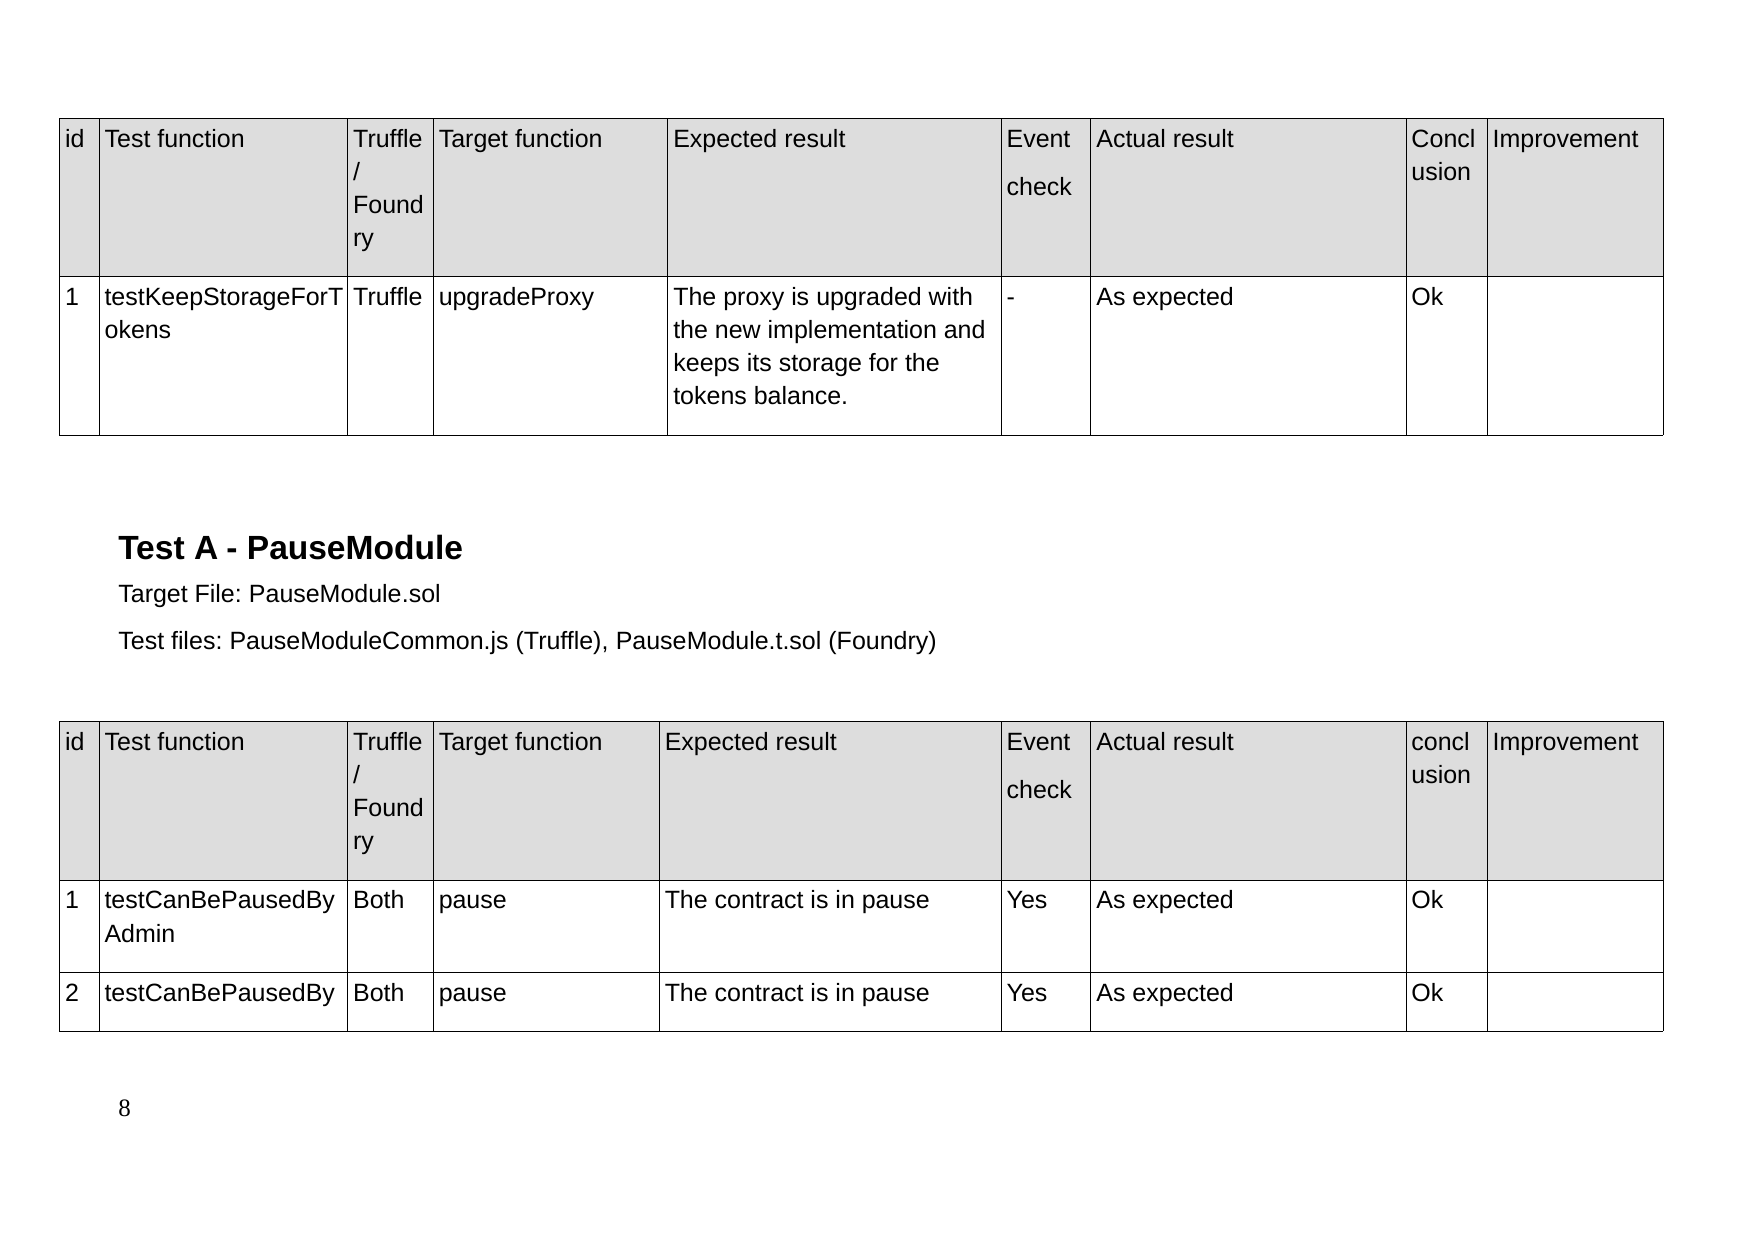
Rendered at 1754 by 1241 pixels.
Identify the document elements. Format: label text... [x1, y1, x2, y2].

table_header Improvement [1488, 119, 1663, 276]
table_cell The proxy is upgraded with the new implementation and keeps its storage for the tokens balance. [668, 277, 1001, 434]
table_cell testCanBePausedBy [100, 973, 347, 1031]
table_header Test function [100, 119, 347, 276]
table_cell testKeepStorageForTokens [100, 277, 347, 434]
table_cell As expected [1091, 277, 1406, 434]
table_cell The contract is in pause [660, 881, 1001, 972]
table_cell Truffle [348, 277, 433, 434]
table_header id [60, 119, 99, 276]
table_header Actual result [1091, 119, 1406, 276]
table_header Target function [434, 119, 667, 276]
table_header Expected result [668, 119, 1001, 276]
table_header Truffle/ Foundry [348, 119, 433, 276]
table_cell As expected [1091, 973, 1406, 1031]
table_cell upgradeProxy [434, 277, 667, 434]
table_cell 2 [60, 973, 99, 1031]
table_cell 1 [60, 881, 99, 972]
table_cell [1488, 881, 1663, 972]
table_header Conclusion [1407, 119, 1487, 276]
table_header Test function [100, 722, 347, 880]
table_cell pause [434, 881, 659, 972]
table_cell As expected [1091, 881, 1406, 972]
table_header Event check [1002, 119, 1090, 276]
table_cell pause [434, 973, 659, 1031]
table_cell Both [348, 881, 433, 972]
table_cell 1 [60, 277, 99, 434]
text Target File: PauseModule.sol [118, 579, 1636, 607]
text Test files: PauseModuleCommon.js (Truffle), PauseModule.t.sol (Foundry) [118, 626, 1636, 655]
table_header Target function [434, 722, 659, 880]
table_header Improvement [1488, 722, 1663, 880]
table_cell Ok [1407, 277, 1487, 434]
table_header conclusion [1407, 722, 1487, 880]
table_cell Ok [1407, 881, 1487, 972]
table_header Truffle/ Foundry [348, 722, 433, 880]
table_header id [60, 722, 99, 880]
table_cell testCanBePausedByAdmin [100, 881, 347, 972]
table_cell - [1002, 277, 1090, 434]
subtitle Test A - PauseModule [118, 527, 1636, 566]
table_cell [1488, 973, 1663, 1031]
table_header Expected result [660, 722, 1001, 880]
table_cell Yes [1002, 973, 1090, 1031]
table_header Actual result [1091, 722, 1406, 880]
table_cell Yes [1002, 881, 1090, 972]
table_cell The contract is in pause [660, 973, 1001, 1031]
table_header Event check [1002, 722, 1090, 880]
table_cell Both [348, 973, 433, 1031]
table_cell Ok [1407, 973, 1487, 1031]
table_cell [1488, 277, 1663, 434]
